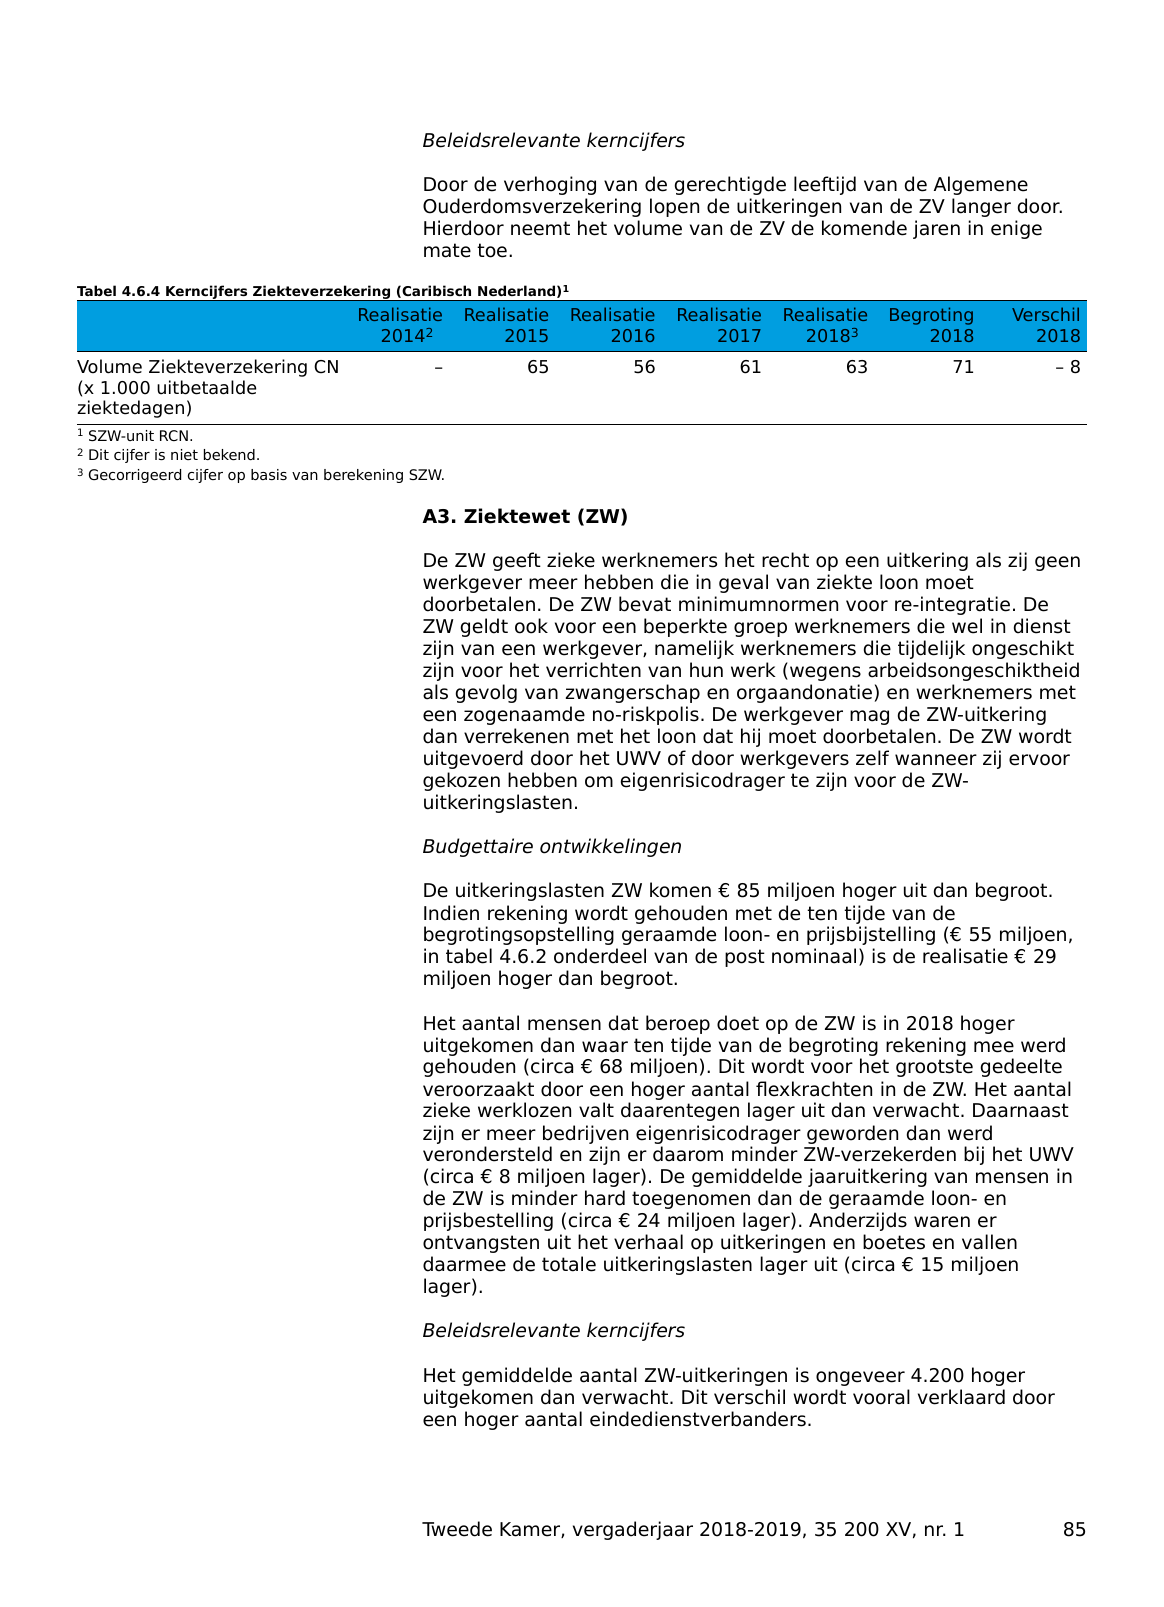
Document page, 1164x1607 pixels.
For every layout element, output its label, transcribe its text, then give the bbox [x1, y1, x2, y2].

table_cell [77, 301, 342, 351]
table_cell Realisatie 2017 [661, 301, 768, 351]
text De uitkeringslasten ZW komen € 85 miljoen hoger uit dan begroot. Indien rekening wordt gehouden met de ten tijde van de begrotingsopstelling geraamde loon- en prijsbijstelling (€ 55 miljoen, in tabel 4.6.2 onderdeel van de post nominaal) is de realisatie € 29 miljoen hoger dan begroot. [422, 880, 1087, 990]
table_cell 61 [661, 352, 768, 423]
table_header Tabel 4.6.4 Kerncijfers Ziekteverzekering (Caribisch Nederland)1 [77, 284, 1087, 299]
table_cell Realisatie 20183 [768, 301, 874, 351]
table_cell 65 [449, 352, 555, 423]
table_cell – 8 [980, 352, 1087, 423]
subtitle Budgettaire ontwikkelingen [422, 836, 1087, 858]
table_cell 56 [555, 352, 661, 423]
table_cell Realisatie 20142 [343, 301, 449, 351]
table_cell Volume Ziekteverzekering CN (x 1.000 uitbetaalde ziektedagen) [77, 352, 342, 423]
table_cell Verschil 2018 [980, 301, 1087, 351]
text Het gemiddelde aantal ZW-uitkeringen is ongeveer 4.200 hoger uitgekomen dan verwacht. Dit verschil wordt vooral verklaard door een hoger aantal eindedienstverbanders. [422, 1364, 1087, 1431]
table_cell 71 [874, 352, 980, 423]
table_cell 63 [768, 352, 874, 423]
text Het aantal mensen dat beroep doet op de ZW is in 2018 hoger uitgekomen dan waar ten tijde van de begroting rekening mee werd gehouden (circa € 68 miljoen). Dit wordt voor het grootste gedeelte veroorzaakt door een hoger aantal flexkrachten in de ZW. Het aantal zieke werklozen valt daarentegen lager uit dan verwacht. Daarnaast zijn er meer bedrijven eigenrisicodrager geworden dan werd verondersteld en zijn er daarom minder ZW-verzekerden bij het UWV (circa € 8 miljoen lager). De gemiddelde jaaruitkering van mensen in de ZW is minder hard toegenomen dan de geraamde loon- en prijsbestelling (circa € 24 miljoen lager). Anderzijds waren er ontvangsten uit het verhaal op uitkeringen en boetes en vallen daarmee de totale uitkeringslasten lager uit (circa € 15 miljoen lager). [422, 1012, 1087, 1298]
subtitle Beleidsrelevante kerncijfers [422, 130, 1087, 152]
text Door de verhoging van de gerechtigde leeftijd van de Algemene Ouderdomsverzekering lopen de uitkeringen van de ZV langer door. Hierdoor neemt het volume van de ZV de komende jaren in enige mate toe. [422, 174, 1087, 262]
table_cell Realisatie 2015 [449, 301, 555, 351]
table_cell – [343, 352, 449, 423]
subtitle Beleidsrelevante kerncijfers [422, 1320, 1087, 1342]
table_cell 1 SZW-unit RCN. 2 Dit cijfer is niet bekend. 3 Gecorrigeerd cijfer op basis van berekening SZW. [77, 425, 1087, 484]
table_cell Begroting 2018 [874, 301, 980, 351]
subtitle A3. Ziektewet (ZW) [422, 506, 1087, 528]
text De ZW geeft zieke werknemers het recht op een uitkering als zij geen werkgever meer hebben die in geval van ziekte loon moet doorbetalen. De ZW bevat minimumnormen voor re-integratie. De ZW geldt ook voor een beperkte groep werknemers die wel in dienst zijn van een werkgever, namelijk werknemers die tijdelijk ongeschikt zijn voor het verrichten van hun werk (wegens arbeidsongeschiktheid als gevolg van zwangerschap en orgaandonatie) en werknemers met een zogenaamde no-riskpolis. De werkgever mag de ZW-uitkering dan verrekenen met het loon dat hij moet doorbetalen. De ZW wordt uitgevoerd door het UWV of door werkgevers zelf wanneer zij ervoor gekozen hebben om eigenrisicodrager te zijn voor de ZW-uitkeringslasten. [422, 550, 1087, 814]
table_cell Realisatie 2016 [555, 301, 661, 351]
